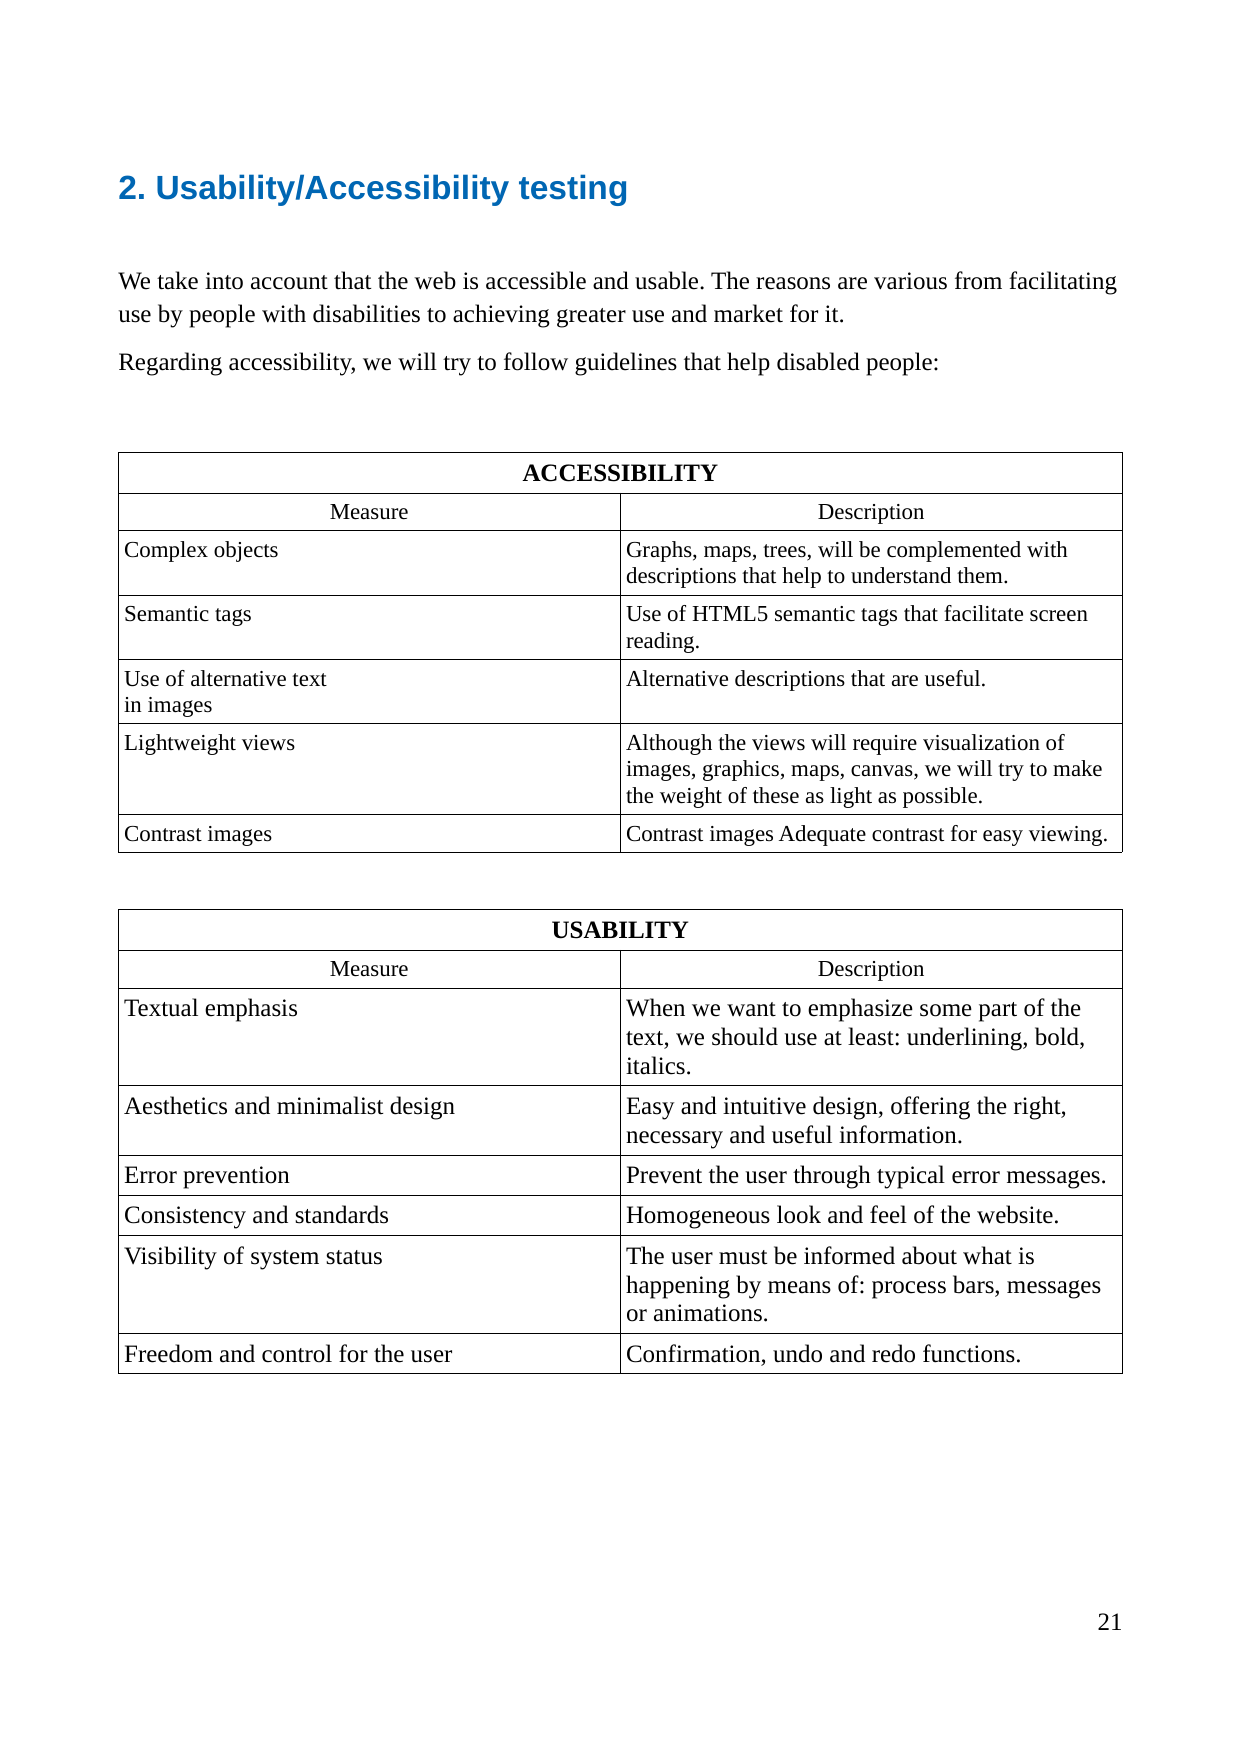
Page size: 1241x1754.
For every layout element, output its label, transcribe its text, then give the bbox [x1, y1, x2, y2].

table_cell Use of alternative text in images [119, 660, 620, 723]
table_cell Contrast images [119, 815, 620, 852]
table_cell Description [621, 494, 1122, 530]
table_cell Alternative descriptions that are useful. [621, 660, 1122, 723]
table_cell Error prevention [119, 1156, 620, 1195]
table_cell Contrast images Adequate contrast for easy viewing. [621, 815, 1122, 852]
table_cell Description [621, 951, 1122, 988]
subtitle 2. Usability/Accessibility testing [118, 168, 1122, 206]
text We take into account that the web is accessible and usable. The reasons are various from facilitating use by people with disabilities to achieving greater use and market for it. [118, 266, 1122, 328]
table_cell The user must be informed about what is happening by means of: process bars, messages or animations. [621, 1236, 1122, 1333]
table_cell When we want to emphasize some part of the text, we should use at least: underlining, bold, italics. [621, 989, 1122, 1085]
table_cell Semantic tags [119, 596, 620, 659]
table_cell Measure [119, 951, 620, 988]
table_cell Measure [119, 494, 620, 530]
text Regarding accessibility, we will try to follow guidelines that help disabled people: [118, 347, 1122, 376]
table_cell Textual emphasis [119, 989, 620, 1085]
table_cell Freedom and control for the user [119, 1334, 620, 1373]
table_cell Lightweight views [119, 724, 620, 814]
table_cell Easy and intuitive design, offering the right, necessary and useful information. [621, 1086, 1122, 1154]
table_cell Confirmation, undo and redo functions. [621, 1334, 1122, 1373]
table_cell Although the views will require visualization of images, graphics, maps, canvas, we will try to make the weight of these as light as possible. [621, 724, 1122, 814]
table_cell Complex objects [119, 531, 620, 595]
table_cell Prevent the user through typical error messages. [621, 1156, 1122, 1195]
table_cell Use of HTML5 semantic tags that facilitate screen reading. [621, 596, 1122, 659]
table_cell Visibility of system status [119, 1236, 620, 1333]
table_cell Graphs, maps, trees, will be complemented with descriptions that help to understand them. [621, 531, 1122, 595]
table_cell Homogeneous look and feel of the website. [621, 1196, 1122, 1235]
table_cell Aesthetics and minimalist design [119, 1086, 620, 1154]
table_cell Consistency and standards [119, 1196, 620, 1235]
table_header ACCESSIBILITY [119, 453, 1122, 492]
table_header USABILITY [119, 910, 1122, 950]
